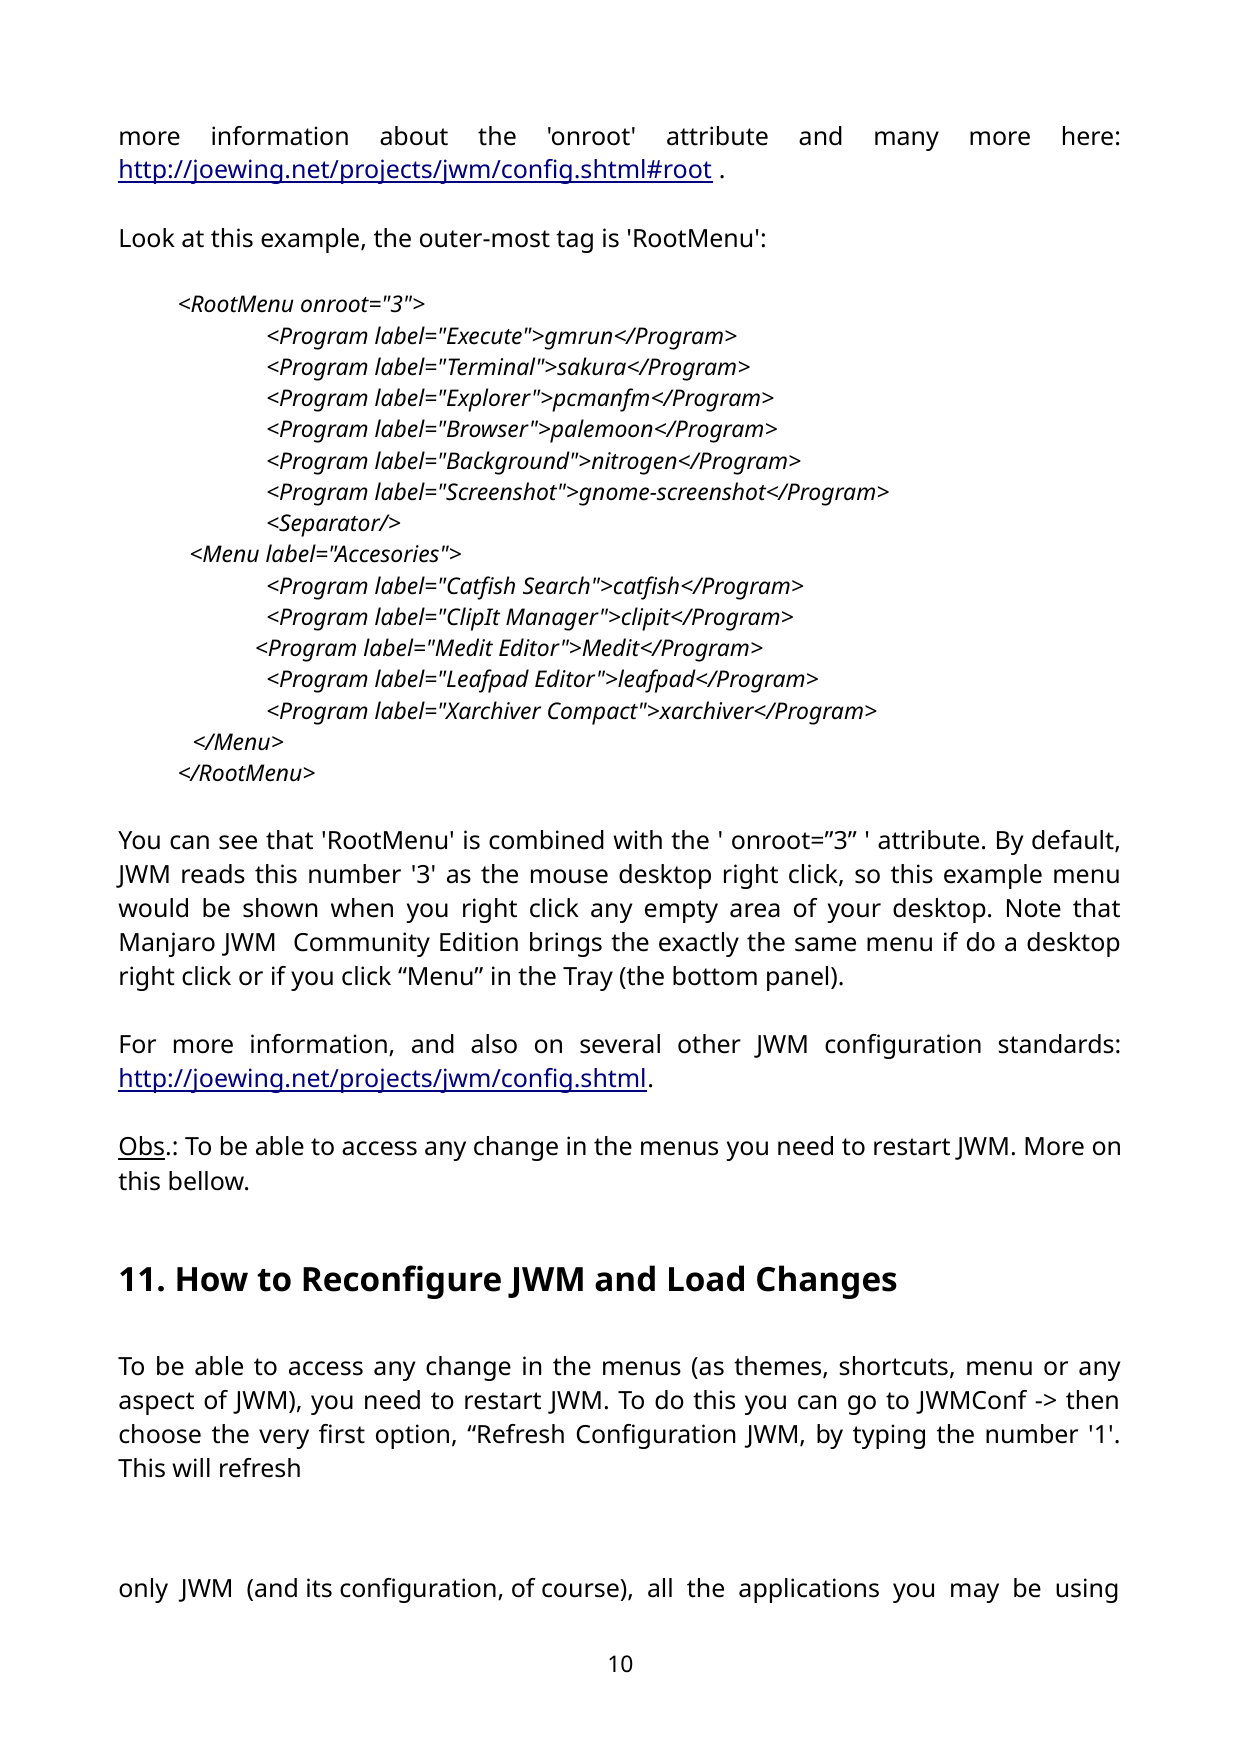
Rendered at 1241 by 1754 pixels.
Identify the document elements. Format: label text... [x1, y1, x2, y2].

text <Program label="Xarchiver Compact">xarchiver</Program> [177, 695, 1122, 726]
text <Program label="Leafpad Editor">leafpad</Program> [177, 663, 1122, 695]
text <Separator/> [177, 507, 1122, 538]
text To be able to access any change in the menus (as themes, shortcuts, menu or any aspect of JWM), you need to restart JWM. To do this you can go to JWMConf -> then choose the very first option, “Refresh Configuration JWM, by typing the number '1'. This will refresh [118, 1348, 1122, 1484]
text <RootMenu onroot="3"> [177, 288, 1122, 320]
text <Program label="Medit Editor">Medit</Program> [177, 632, 1122, 663]
text <Program label="Background">nitrogen</Program> [177, 445, 1122, 476]
text <Program label="ClipIt Manager">clipit</Program> [177, 601, 1122, 632]
text <Program label="Explorer">pcmanfm</Program> [177, 382, 1122, 413]
text For more information, and also on several other JWM configuration standards: http://joewing.net/projects/jwm/config.shtml. [118, 1027, 1122, 1095]
subtitle 11. How to Reconfigure JWM and Load Changes [118, 1256, 1122, 1302]
text You can see that 'RootMenu' is combined with the ' onroot=”3” ' attribute. By default, JWM reads this number '3' as the mouse desktop right click, so this example menu would be shown when you right click any empty area of your desktop. Note that Manjaro JWM Community Edition brings the exactly the same menu if do a desktop right click or if you click “Menu” in the Tray (the bottom panel). [118, 822, 1122, 993]
text <Program label="Screenshot">gnome-screenshot</Program> [177, 476, 1122, 507]
text more information about the 'onroot' attribute and many more here: http://joewing.net/projects/jwm/config.shtml#root . [118, 118, 1122, 186]
text Obs.: To be able to access any change in the menus you need to restart JWM. More on this bellow. [118, 1129, 1122, 1197]
text Look at this example, the outer-most tag is 'RootMenu': [118, 220, 1122, 254]
text <Program label="Catfish Search">catfish</Program> [177, 570, 1122, 601]
text <Program label="Browser">palemoon</Program> [177, 413, 1122, 445]
text <Program label="Execute">gmrun</Program> [177, 320, 1122, 351]
text <Menu label="Accesories"> [177, 538, 1122, 570]
text only JWM (and its configuration, of course), all the applications you may be using [118, 1571, 1122, 1605]
text </RootMenu> [177, 757, 1122, 788]
text </Menu> [118, 726, 1122, 757]
text <Program label="Terminal">sakura</Program> [177, 351, 1122, 382]
